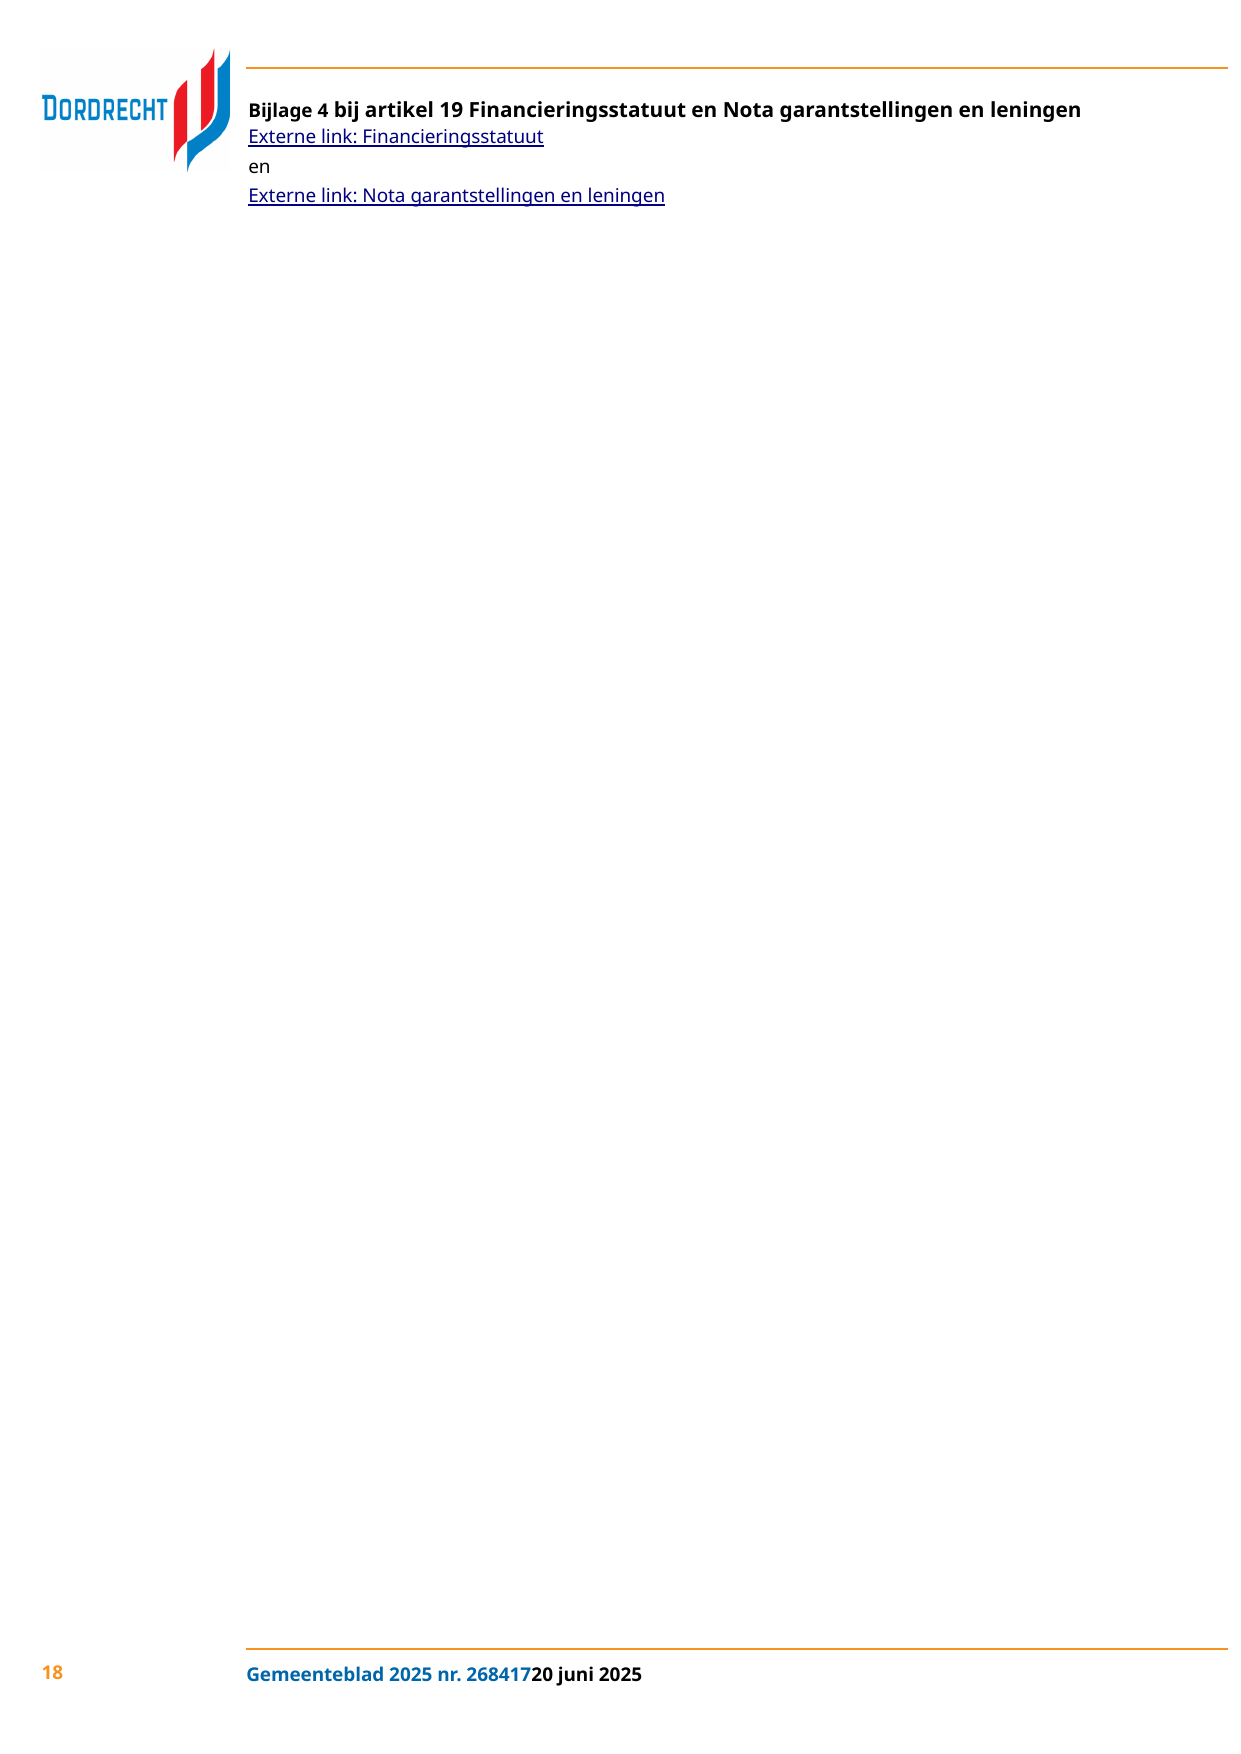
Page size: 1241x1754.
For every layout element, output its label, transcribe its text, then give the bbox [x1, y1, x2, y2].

text Bijlage 4 bij artikel 19 Financieringsstatuut en Nota garantstellingen en leningen [248, 95, 1152, 123]
picture [41, 47, 231, 172]
text en [248, 153, 1152, 179]
text Externe link: Nota garantstellingen en leningen [248, 182, 1152, 208]
text Externe link: Financieringsstatuut [248, 123, 1152, 149]
